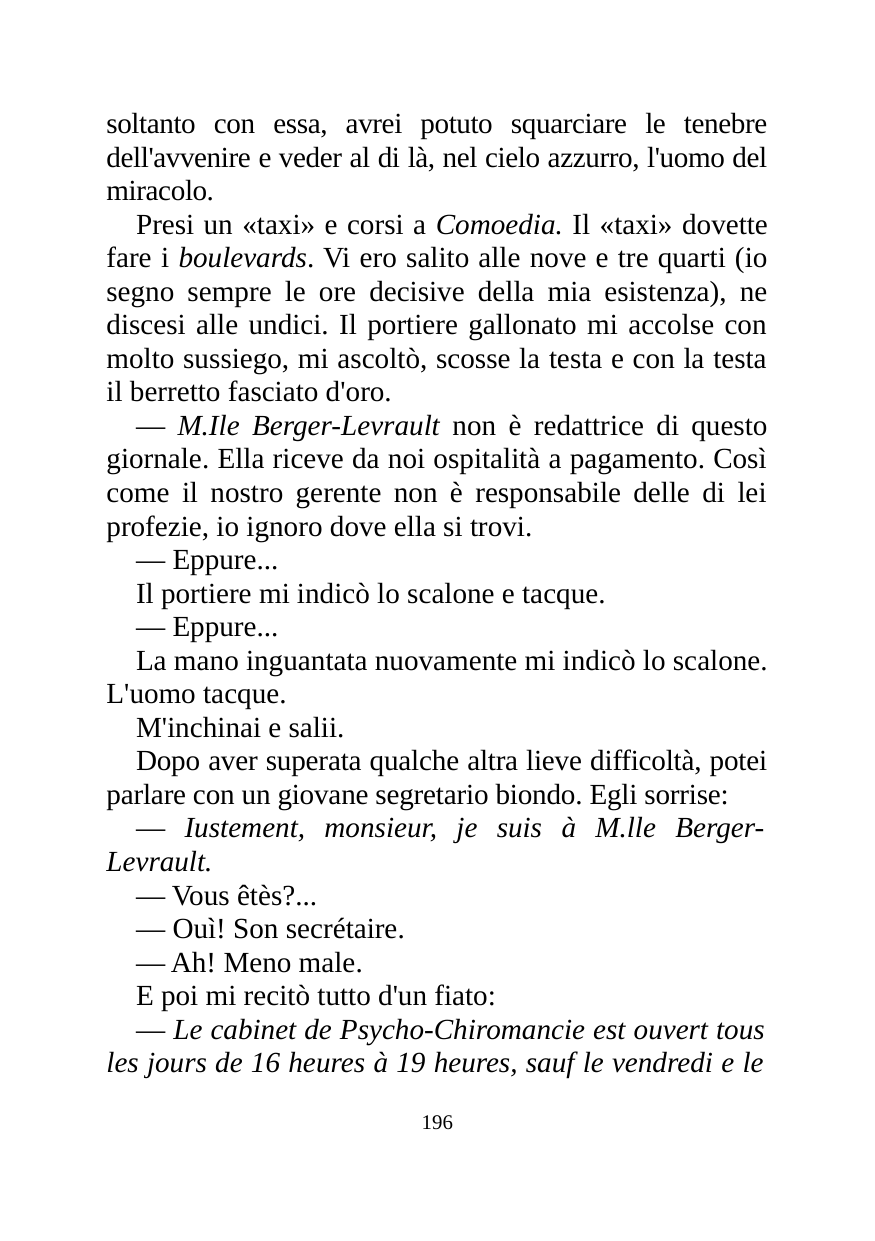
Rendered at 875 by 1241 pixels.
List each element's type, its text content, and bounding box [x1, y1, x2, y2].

text La mano inguantata nuovamente mi indicò lo scalone. L'uomo tacque. [106, 643, 768, 710]
text Il portiere mi indicò lo scalone e tacque. [106, 576, 768, 609]
text E poi mi recitò tutto d'un fiato: [106, 978, 768, 1012]
text — Eppure... [106, 542, 768, 576]
text M'inchinai e salii. [106, 710, 768, 743]
text Dopo aver superata qualche altra lieve difficoltà, potei parlare con un giovane segretario biondo. Egli sorrise: [106, 743, 768, 811]
text Presi un «taxi» e corsi a Comoedia. Il «taxi» dovette fare i boulevards. Vi ero salito alle nove e tre quarti (io segno sempre le ore decisive della mia esistenza), ne discesi alle undici. Il portiere gallonato mi accolse con molto sussiego, mi ascoltò, scosse la testa e con la testa il berretto fasciato d'oro. [106, 207, 768, 408]
text soltanto con essa, avrei potuto squarciare le tenebre dell'avvenire e veder al di là, nel cielo azzurro, l'uomo del miracolo. [106, 106, 768, 207]
text — M.Ile Berger-Levrault non è redattrice di questo giornale. Ella riceve da noi ospitalità a pagamento. Così come il nostro gerente non è responsabile delle di lei profezie, io ignoro dove ella si trovi. [106, 408, 768, 542]
text — Ouì! Son secrétaire. [106, 911, 768, 945]
text — Ah! Meno male. [106, 945, 768, 978]
text — Iustement, monsieur, je suis à M.lle Berger-Levrault. [106, 811, 768, 878]
text — Eppure... [106, 609, 768, 643]
text — Vous êtès?... [106, 878, 768, 911]
text — Le cabinet de Psycho-Chiromancie est ouvert tous les jours de 16 heures à 19 heures, sauf le vendredi e le [106, 1012, 768, 1079]
